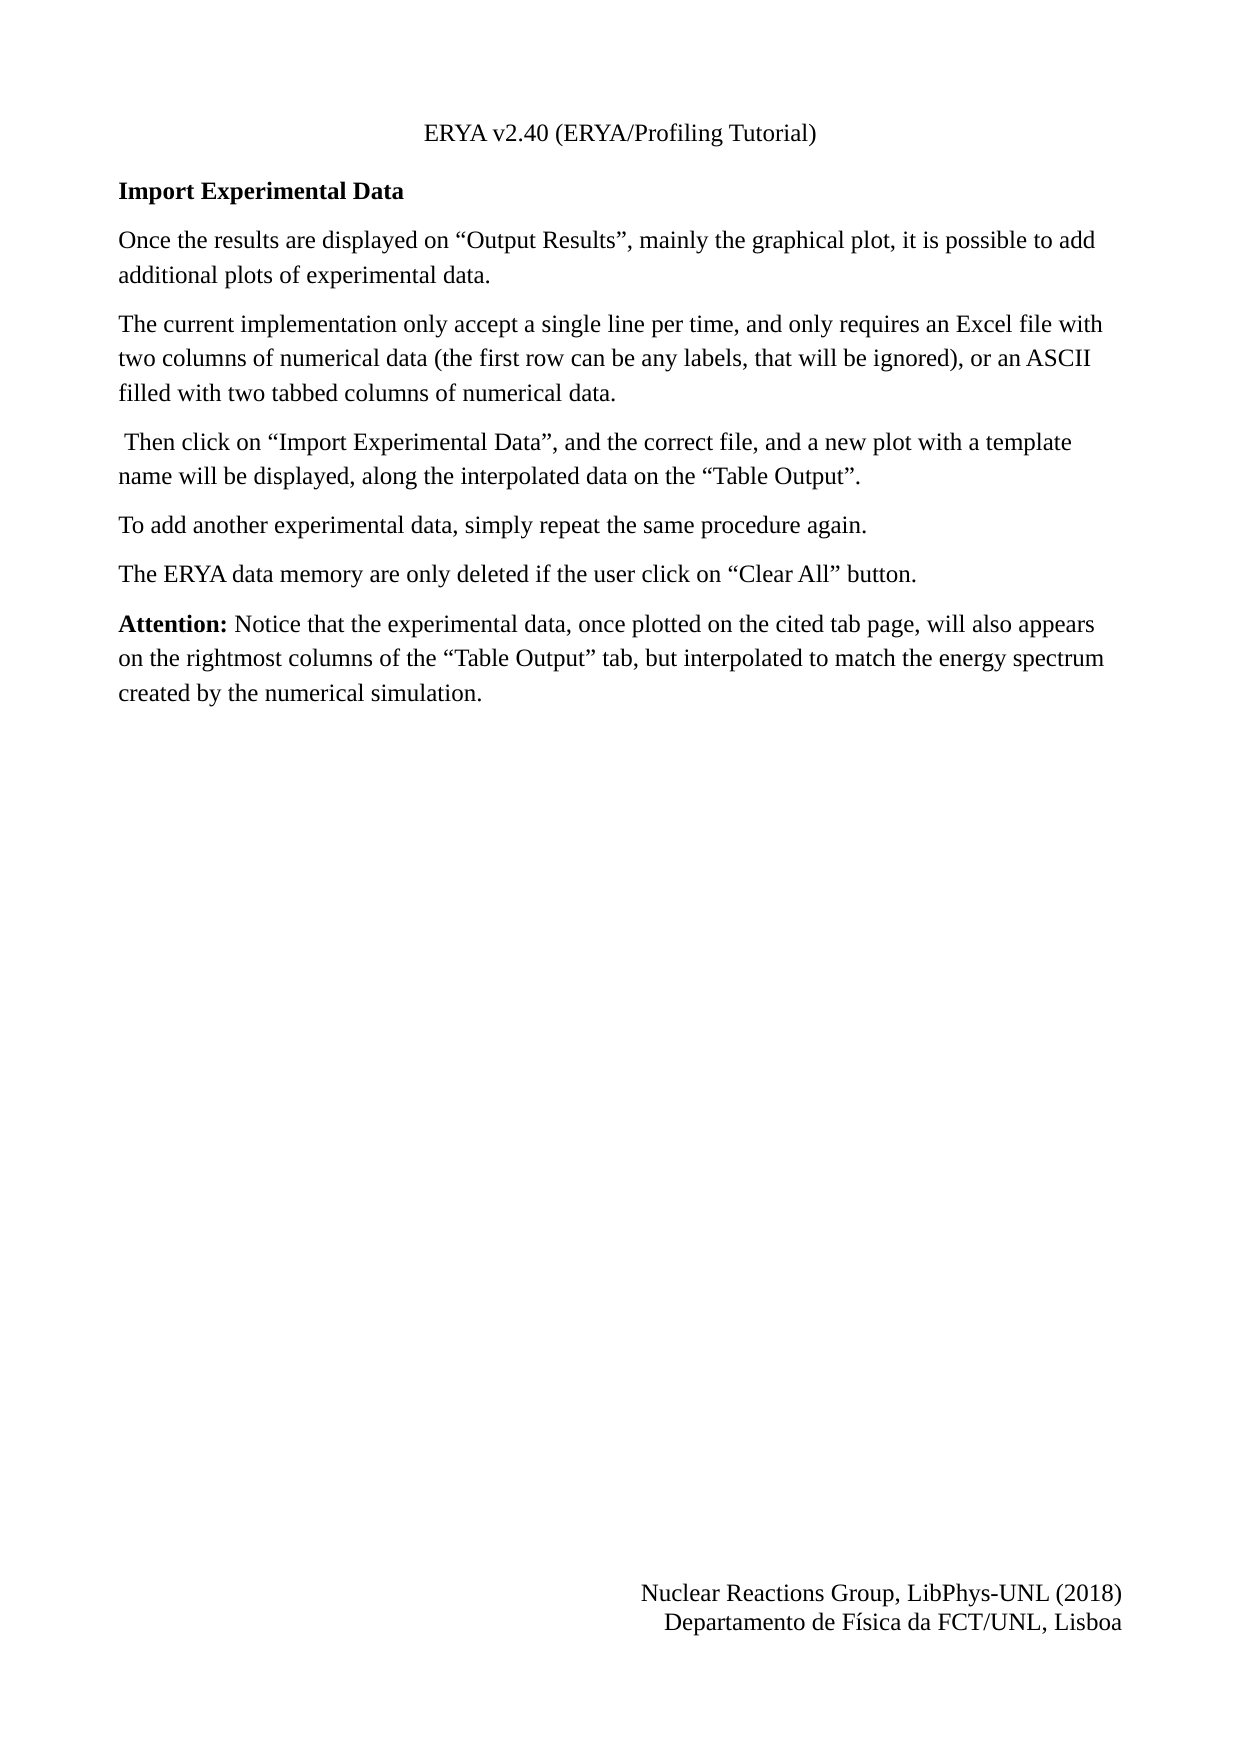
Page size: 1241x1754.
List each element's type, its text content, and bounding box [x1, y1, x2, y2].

text Import Experimental Data [118, 176, 1122, 205]
text Once the results are displayed on “Output Results”, mainly the graphical plot, it is possible to add additional plots of experimental data. [118, 225, 1122, 289]
text The current implementation only accept a single line per time, and only requires an Excel file with two columns of numerical data (the first row can be any labels, that will be ignored), or an ASCII filled with two tabbed columns of numerical data. [118, 309, 1122, 407]
text The ERYA data memory are only deleted if the user click on “Clear All” button. [118, 559, 1122, 588]
text Then click on “Import Experimental Data”, and the correct file, and a new plot with a template name will be displayed, along the interpolated data on the “Table Output”. [118, 427, 1122, 490]
text Attention: Notice that the experimental data, once plotted on the cited tab page, will also appears on the rightmost columns of the “Table Output” tab, but interpolated to match the energy spectrum created by the numerical simulation. [118, 609, 1122, 706]
text To add another experimental data, simply repeat the same procedure again. [118, 511, 1122, 539]
